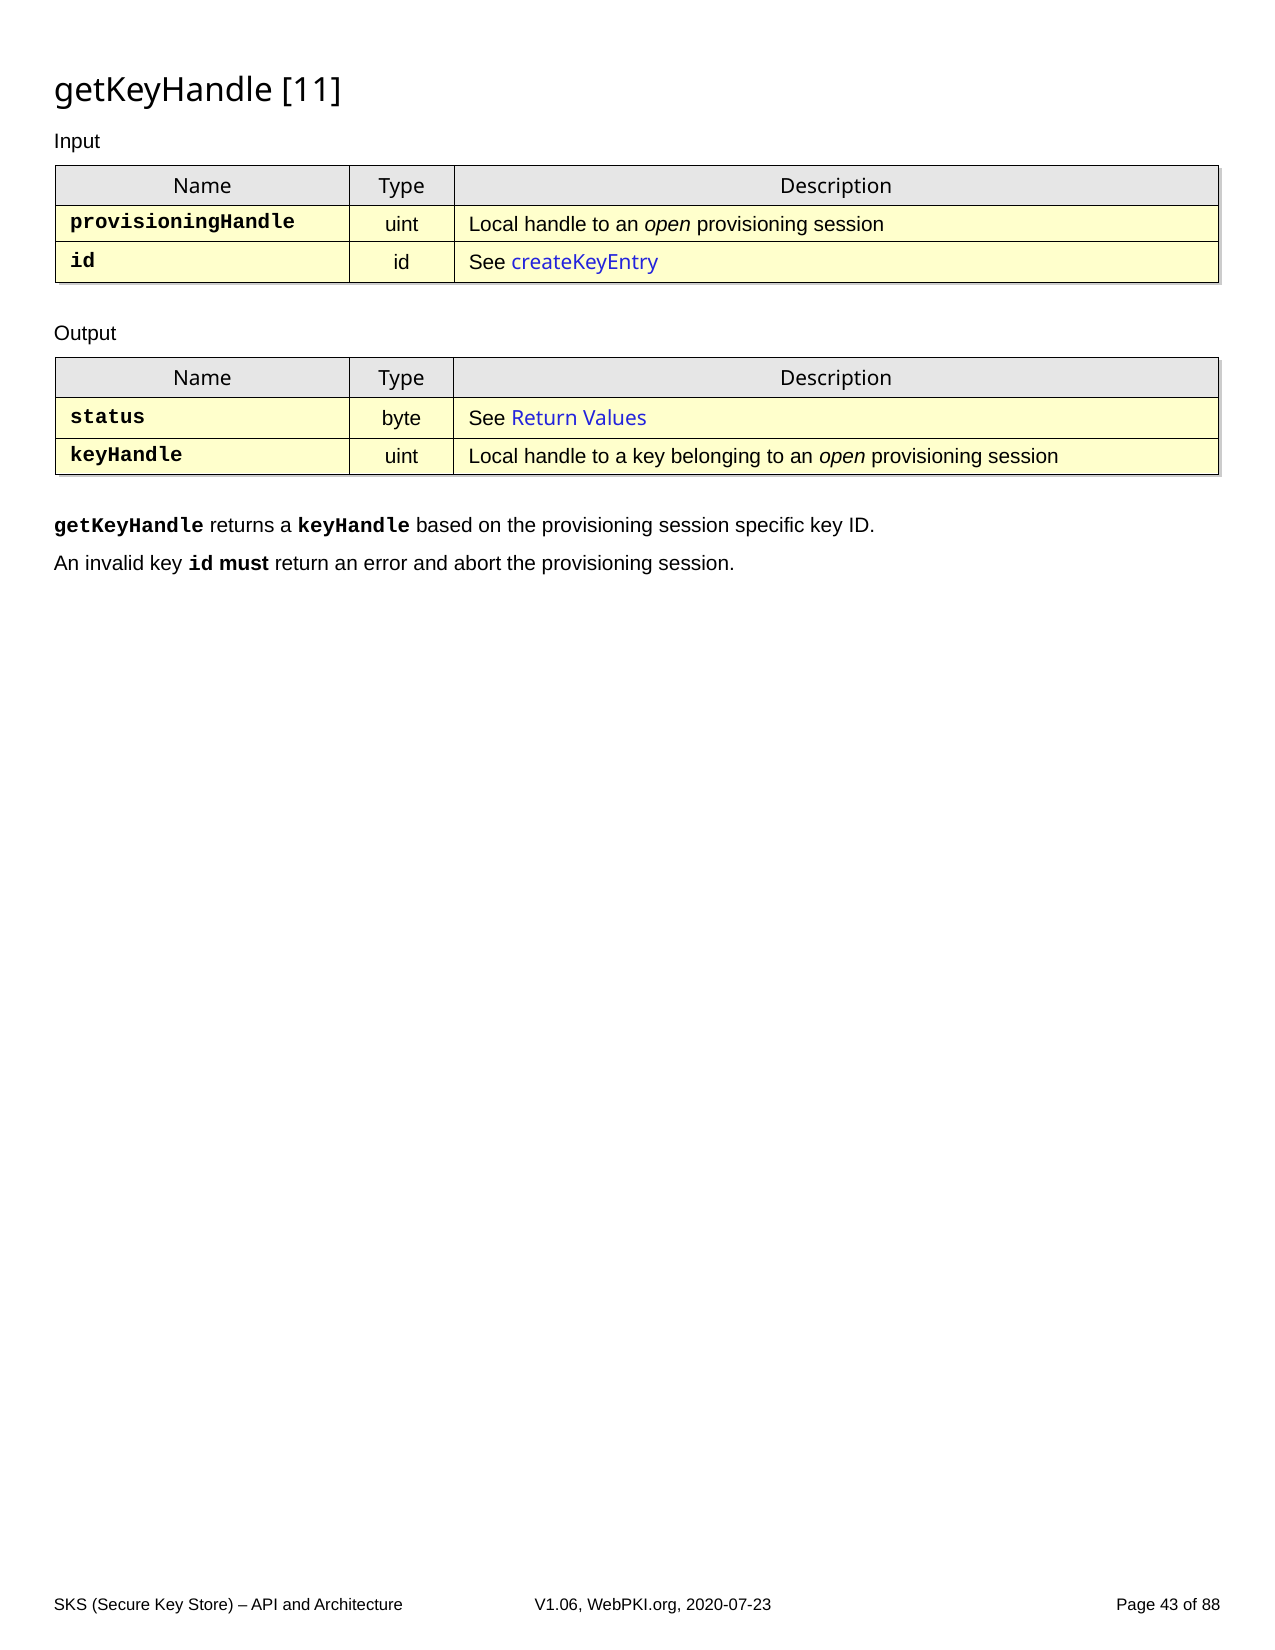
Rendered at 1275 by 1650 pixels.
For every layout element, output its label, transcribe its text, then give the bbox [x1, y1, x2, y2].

table_cell id [350, 242, 454, 282]
table_cell keyHandle [56, 439, 349, 473]
table_header Description [454, 358, 1218, 397]
table_cell Local handle to a key belonging to an open provisioning session [454, 439, 1218, 473]
table_header Type [350, 358, 453, 397]
text Input [54, 129, 1221, 153]
table_cell id [56, 242, 349, 282]
text getKeyHandle returns a keyHandle based on the provisioning session specific key ID. [54, 513, 1221, 539]
table_header Type [350, 166, 454, 205]
table_header Name [56, 358, 349, 397]
table_cell uint [350, 439, 453, 473]
table_cell See createKeyEntry [455, 242, 1218, 282]
table_cell Local handle to an open provisioning session [455, 206, 1218, 241]
table_cell uint [350, 206, 454, 241]
table_cell See Return Values [454, 398, 1218, 438]
table_header Name [56, 166, 349, 205]
subtitle getKeyHandle [11] [54, 66, 1221, 111]
text An invalid key id must return an error and abort the provisioning session. [54, 551, 1221, 576]
table_cell status [56, 398, 349, 438]
table_cell byte [350, 398, 453, 438]
table_header Description [455, 166, 1218, 205]
table_cell provisioningHandle [56, 206, 349, 241]
text Output [54, 321, 1221, 345]
